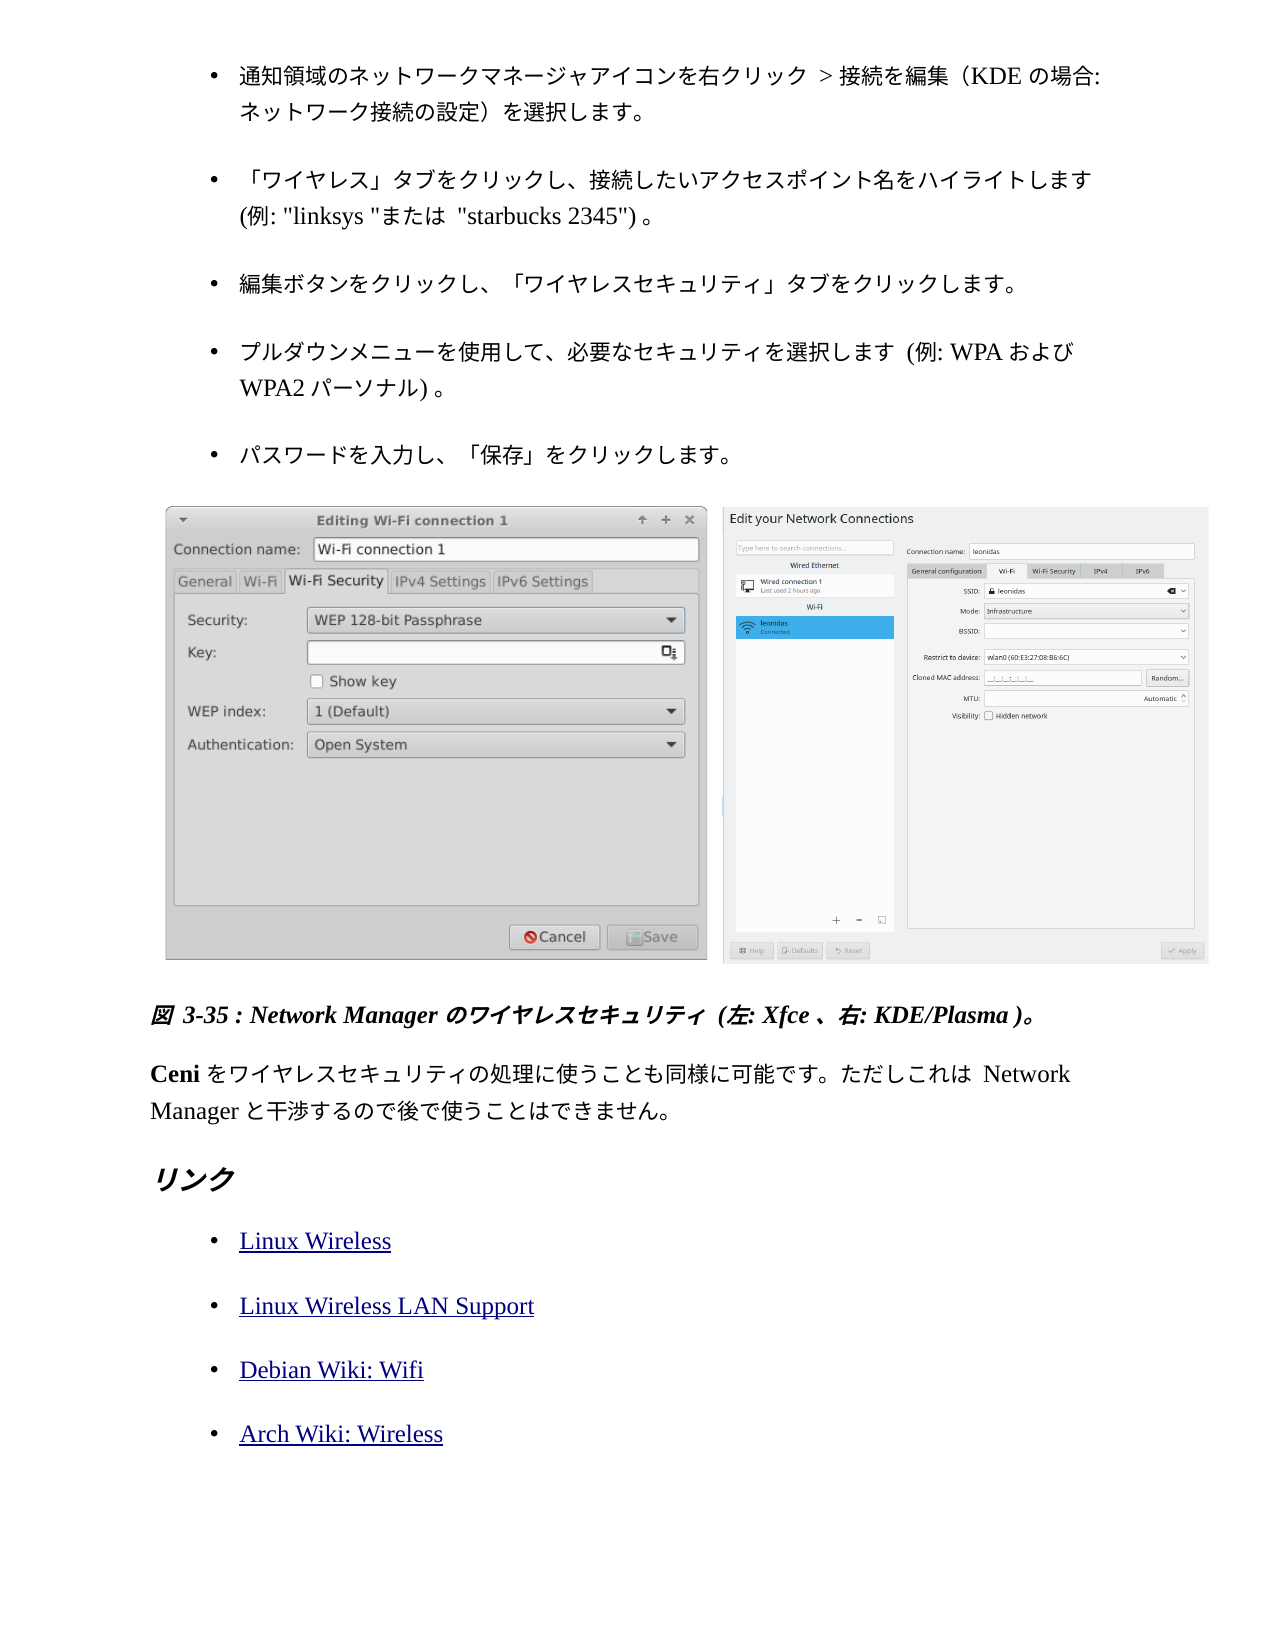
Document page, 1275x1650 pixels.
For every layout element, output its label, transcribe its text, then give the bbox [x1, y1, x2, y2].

text 図 3-35 : Network Manager のワイヤレスセキュリティ (左: Xfce 、右: KDE/Plasma )。 [150, 998, 1125, 1029]
list Linux Wireless [210, 1226, 1109, 1255]
subtitle リンク [150, 1158, 1125, 1198]
picture [165, 506, 708, 960]
text Ceni をワイヤレスセキュリティの処理に使うことも同様に可能です。ただしこれは Network Managerと干渉するので後で使うことはできません。 [150, 1057, 1125, 1125]
list Debian Wiki: Wifi [210, 1355, 1109, 1384]
list プルダウンメニューを使用して、必要なセキュリティを選択します (例: WPAおよびWPA2パーソナル) 。 [210, 334, 1109, 403]
list 編集ボタンをクリックし、「ワイヤレスセキュリティ」タブをクリックします。 [210, 267, 1109, 299]
list 「ワイヤレス」タブをクリックし、接続したいアクセスポイント名をハイライトします (例: "linksys "または "starbucks 2345") 。 [210, 163, 1109, 231]
list Linux Wireless LAN Support [210, 1291, 1109, 1319]
list パスワードを入力し、「保存」をクリックします。 [210, 438, 1109, 470]
list 通知領域のネットワークマネージャアイコンを右クリック > 接続を編集（KDE の場合: ネットワーク接続の設定）を選択します。 [210, 59, 1109, 127]
list Arch Wiki: Wireless [210, 1419, 1109, 1448]
picture [722, 507, 1209, 964]
